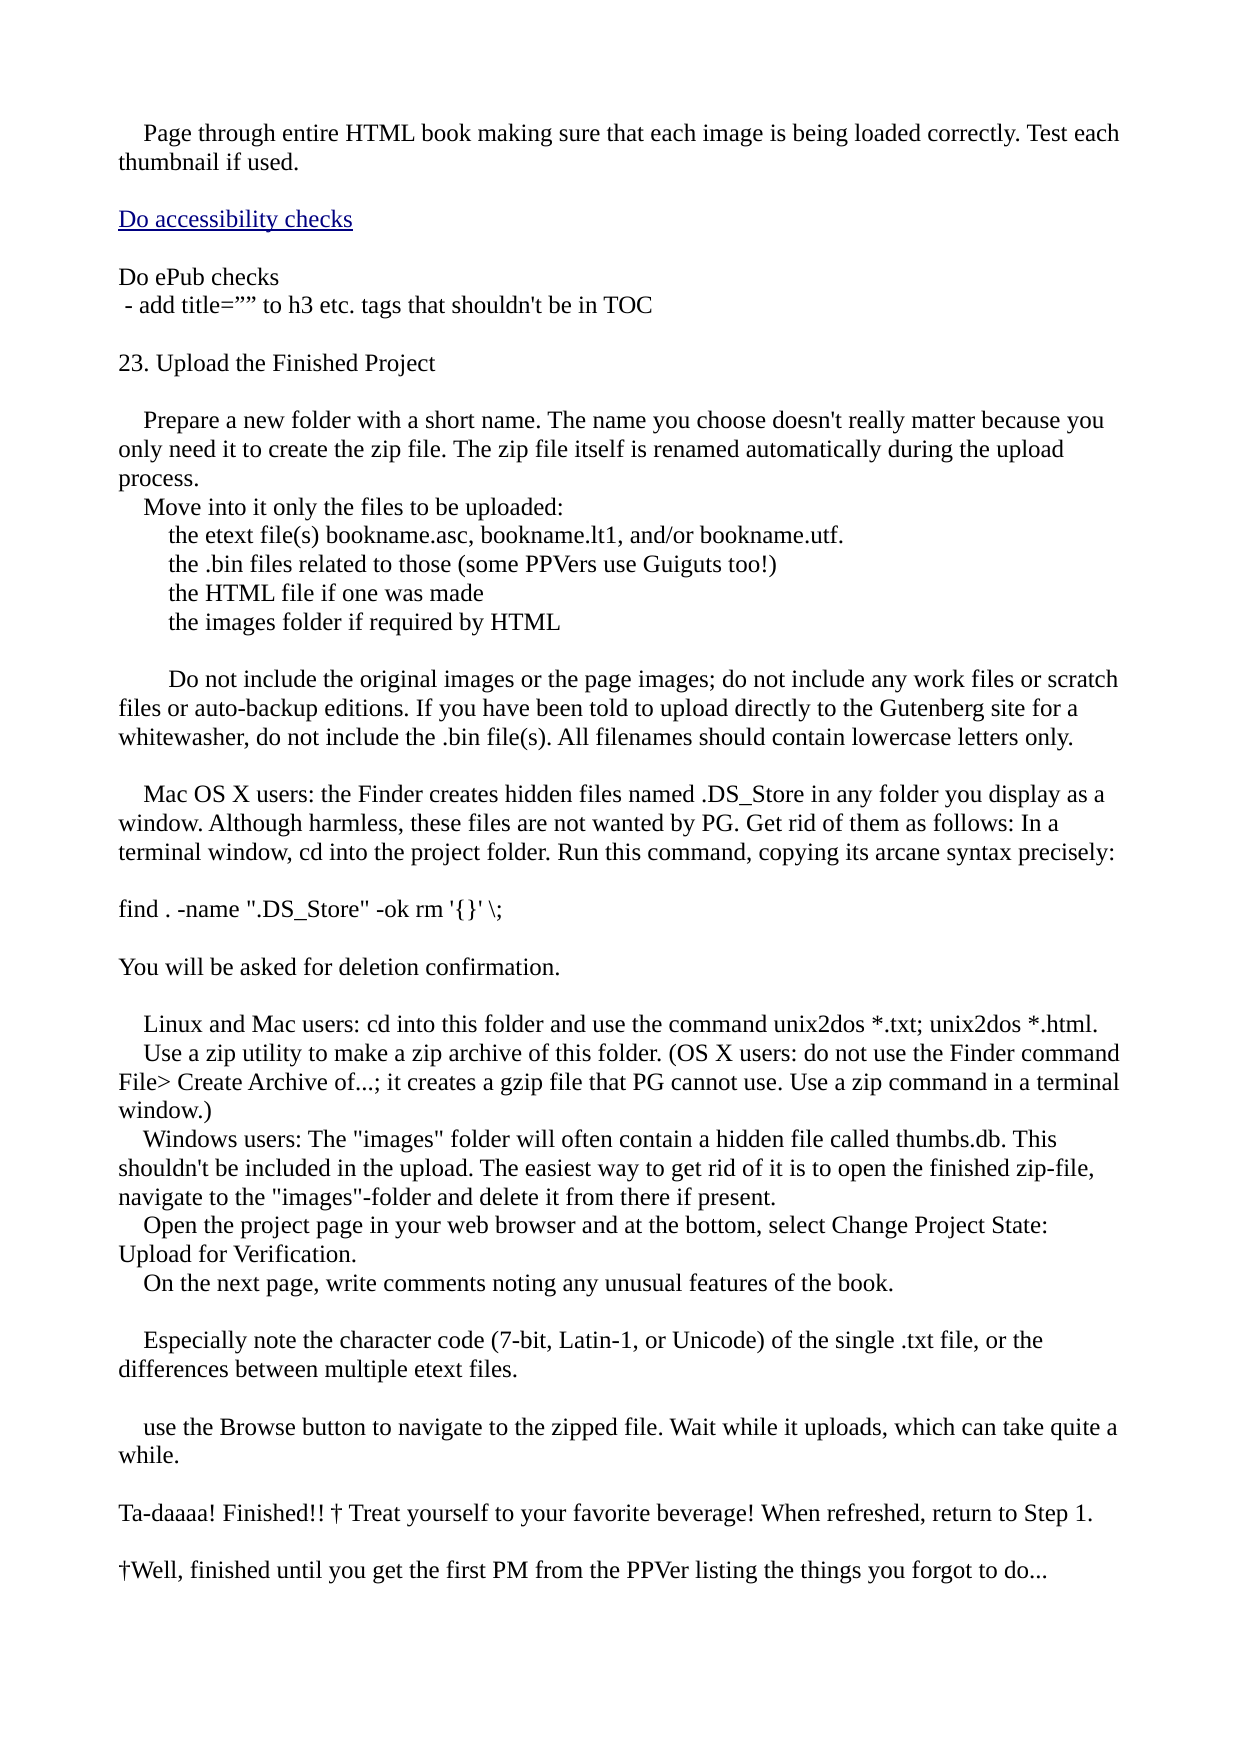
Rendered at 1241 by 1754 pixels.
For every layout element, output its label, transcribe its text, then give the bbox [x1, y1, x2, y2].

text You will be asked for deletion confirmation. [118, 952, 1122, 981]
text Open the project page in your web browser and at the bottom, select Change Project State: Upload for Verification. [118, 1211, 1122, 1268]
text - add title=”” to h3 etc. tags that shouldn't be in TOC [118, 291, 1122, 319]
text Ta-daaaa! Finished!! † Treat yourself to your favorite beverage! When refreshed, return to Step 1. [118, 1498, 1122, 1527]
text Use a zip utility to make a zip archive of this folder. (OS X users: do not use the Finder command File> Create Archive of...; it creates a gzip file that PG cannot use. Use a zip command in a terminal window.) [118, 1038, 1122, 1124]
text 23. Upload the Finished Project [118, 348, 1122, 377]
text the HTML file if one was made [118, 578, 1122, 607]
text Do accessibility checks [118, 204, 1122, 233]
text Especially note the character code (7-bit, Latin-1, or Unicode) of the single .txt file, or the differences between multiple etext files. [118, 1326, 1122, 1383]
text the etext file(s) bookname.asc, bookname.lt1, and/or bookname.utf. [118, 521, 1122, 549]
text the images folder if required by HTML [118, 607, 1122, 636]
text find . -name ".DS_Store" -ok rm '{}' \; [118, 894, 1122, 923]
text the .bin files related to those (some PPVers use Guiguts too!) [118, 549, 1122, 578]
text Mac OS X users: the Finder creates hidden files named .DS_Store in any folder you display as a window. Although harmless, these files are not wanted by PG. Get rid of them as follows: In a terminal window, cd into the project folder. Run this command, copying its arcane syntax precisely: [118, 779, 1122, 866]
text Do not include the original images or the page images; do not include any work files or scratch files or auto-backup editions. If you have been told to upload directly to the Gutenberg site for a whitewasher, do not include the .bin file(s). All filenames should contain lowercase letters only. [118, 664, 1122, 751]
text Page through entire HTML book making sure that each image is being loaded correctly. Test each thumbnail if used. [118, 118, 1122, 176]
text Do ePub checks [118, 262, 1122, 291]
text use the Browse button to navigate to the zipped file. Wait while it uploads, which can take quite a while. [118, 1412, 1122, 1469]
text Windows users: The "images" folder will often contain a hidden file called thumbs.db. This shouldn't be included in the upload. The easiest way to get rid of it is to open the finished zip-file, navigate to the "images"-folder and delete it from there if present. [118, 1124, 1122, 1211]
text On the next page, write comments noting any unusual features of the book. [118, 1268, 1122, 1297]
text Move into it only the files to be uploaded: [118, 492, 1122, 521]
text Linux and Mac users: cd into this folder and use the command unix2dos *.txt; unix2dos *.html. [118, 1009, 1122, 1038]
text Prepare a new folder with a short name. The name you choose doesn't really matter because you only need it to create the zip file. The zip file itself is renamed automatically during the upload process. [118, 406, 1122, 492]
text †Well, finished until you get the first PM from the PPVer listing the things you forgot to do... [118, 1556, 1122, 1584]
